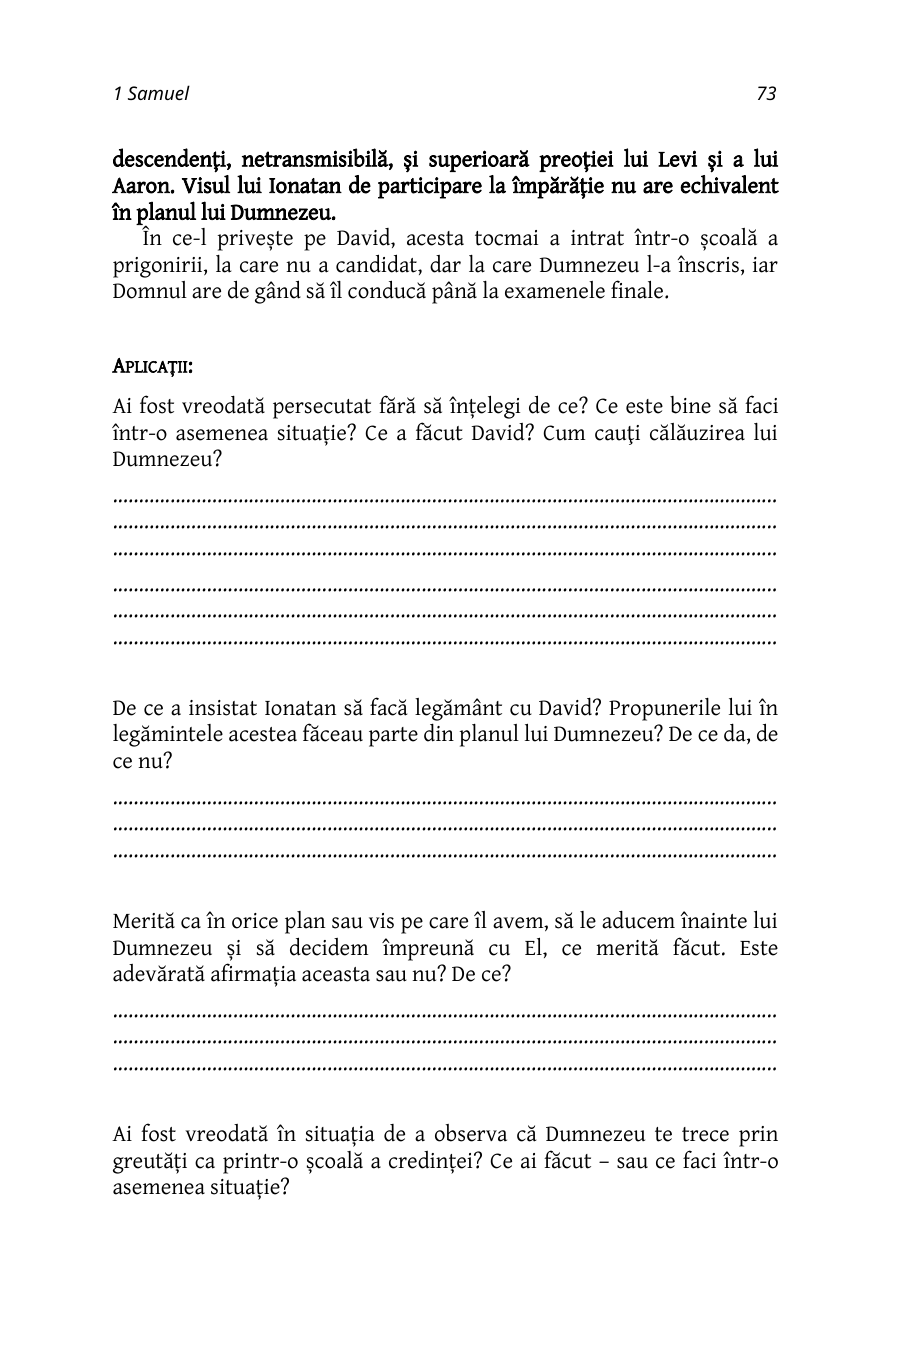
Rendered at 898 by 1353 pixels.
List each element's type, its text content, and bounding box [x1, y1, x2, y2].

text ............................................................................................................................................................................................................................................................................................................................................................................................. [112, 997, 779, 1077]
text ............................................................................................................................................................................................................................................................................................................................................................................................. [112, 784, 779, 863]
text Ai fost vreodată în situația de a observa că Dumnezeu te trece prin greutăți ca printr-o școală a credinței? Ce ai făcut – sau ce faci într-o asemenea situație? [112, 1121, 779, 1201]
text ............................................................................................................................................................................................................................................................................................................................................................................................. [112, 571, 779, 650]
text De ce a insistat Ionatan să facă legământ cu David? Propunerile lui în legămintele acestea făceau parte din planul lui Dumnezeu? De ce da, de ce nu? [112, 695, 779, 775]
text ............................................................................................................................................................................................................................................................................................................................................................................................. [112, 482, 779, 562]
text Merită ca în orice plan sau vis pe care îl avem, să le aducem înainte lui Dumnezeu și să decidem împreună cu El, ce merită făcut. Este adevărată afirmația aceasta sau nu? De ce? [112, 908, 779, 988]
text descendenți, netransmisibilă, și superioară preoției lui Levi și a lui Aaron. Visul lui Ionatan de participare la împărăție nu are echivalent în planul lui Dumnezeu. [112, 146, 779, 226]
text Ai fost vreodată persecutat fără să înțelegi de ce? Ce este bine să faci într-o asemenea situație? Ce a făcut David? Cum cauţi călăuzirea lui Dumnezeu? [112, 393, 779, 473]
text În ce-l privește pe David, acesta tocmai a intrat într-o școală a prigonirii, la care nu a candidat, dar la care Dumnezeu l-a înscris, iar Domnul are de gând să îl conducă până la examenele finale. [112, 226, 779, 305]
subtitle Aplicații: [112, 353, 779, 378]
